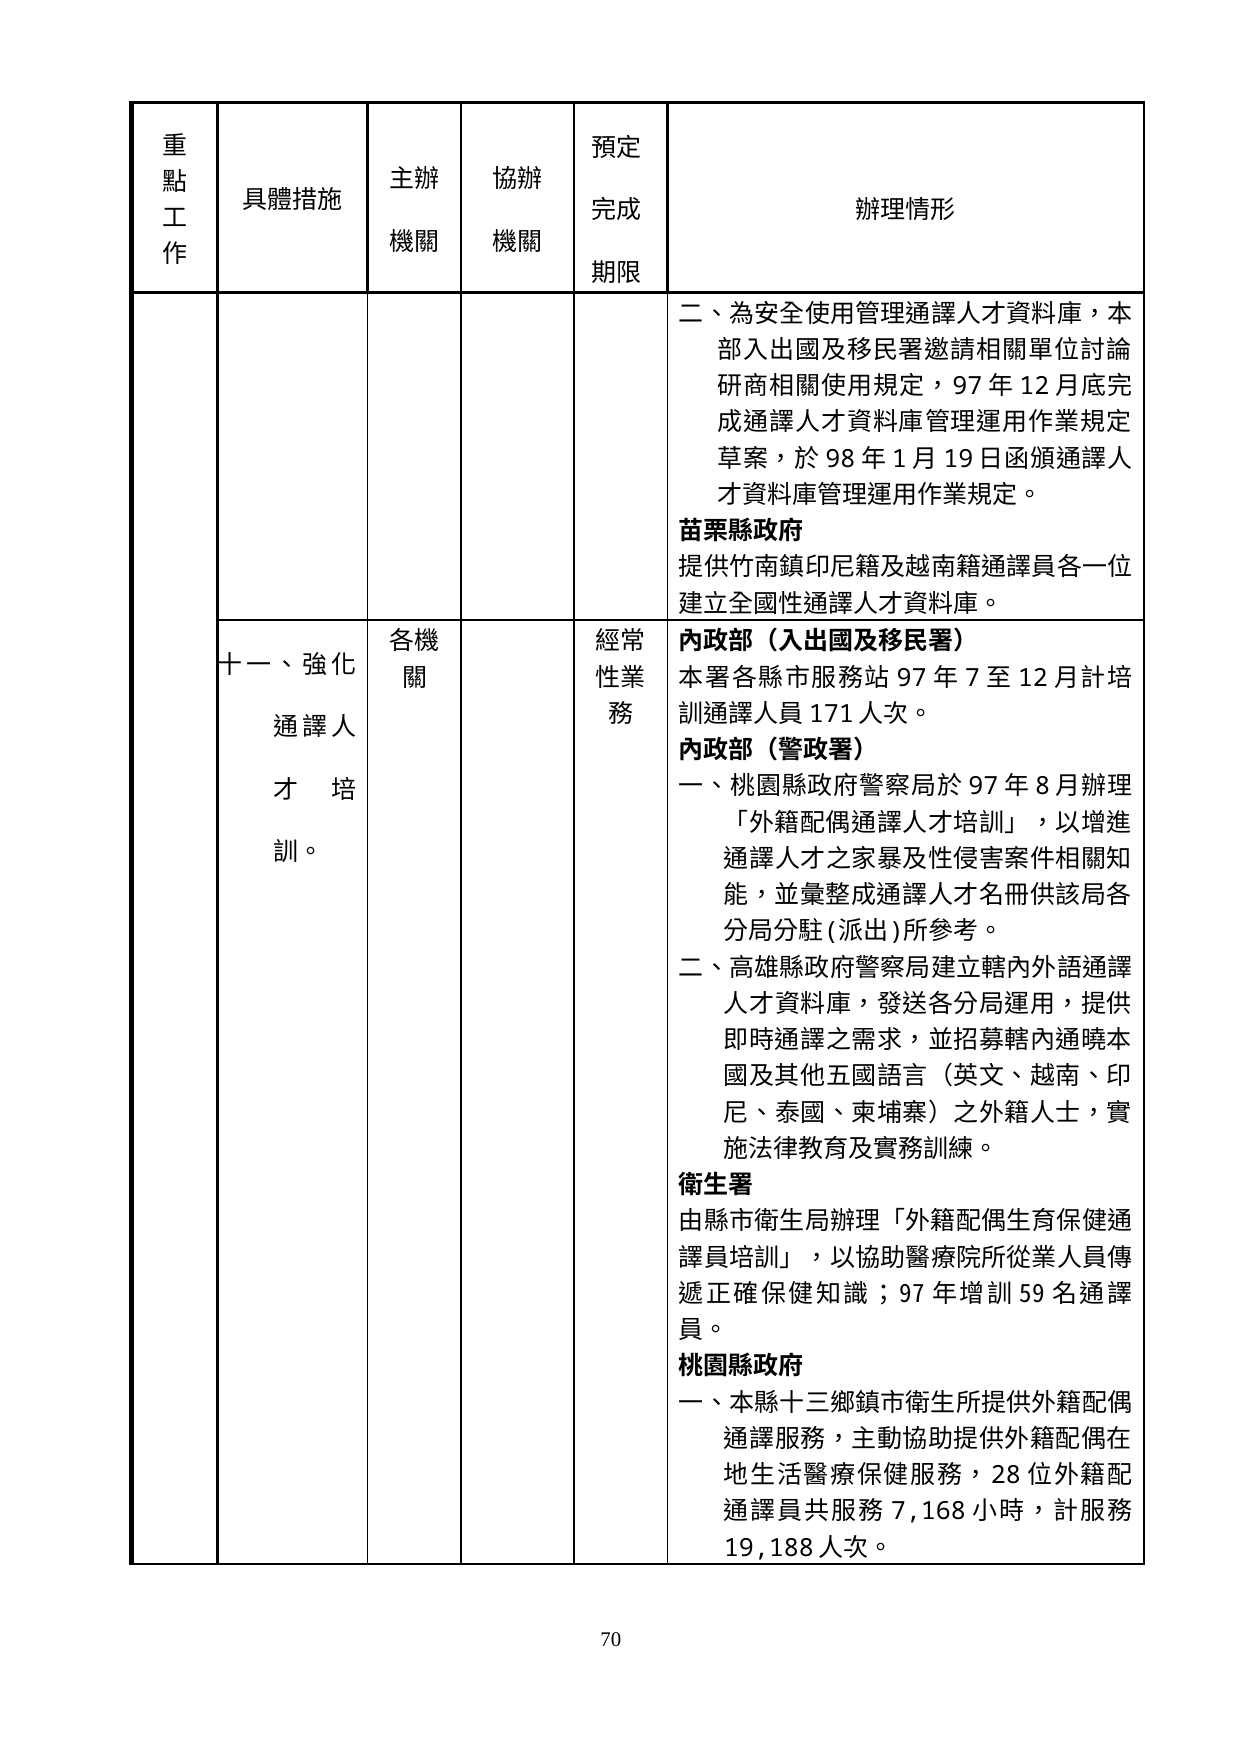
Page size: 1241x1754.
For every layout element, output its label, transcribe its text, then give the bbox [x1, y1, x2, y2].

table_cell 十一、強化通譯人才培訓。 [219, 621, 367, 1563]
table_cell [462, 621, 573, 1563]
table_cell [462, 294, 573, 619]
table_header 協辦 機關 [462, 104, 573, 291]
table_cell [134, 294, 216, 1563]
table_header 預定完成期限 [575, 104, 666, 291]
table_cell [368, 294, 460, 619]
table_header 具體措施 [219, 104, 366, 291]
table_header 重點工作 [134, 104, 216, 291]
table_cell 各機關 [368, 621, 460, 1563]
table_header 辦理情形 [669, 104, 1143, 291]
table_cell 二、為安全使用管理通譯人才資料庫，本部入出國及移民署邀請相關單位討論研商相關使用規定，97年12月底完成通譯人才資料庫管理運用作業規定草案，於98年1月19日函頒通譯人才資料庫管理運用作業規定。 苗栗縣政府 提供竹南鎮印尼籍及越南籍通譯員各一位建立全國性通譯人才資料庫。 [668, 294, 1143, 619]
table_cell [575, 294, 667, 619]
table_cell 內政部（入出國及移民署） 本署各縣市服務站97年7至12月計培訓通譯人員171人次。 內政部（警政署） 一、桃園縣政府警察局於97年8月辦理「外籍配偶通譯人才培訓」，以增進通譯人才之家暴及性侵害案件相關知能，並彙整成通譯人才名冊供該局各分局分駐(派出)所參考。 二、高雄縣政府警察局建立轄內外語通譯人才資料庫，發送各分局運用，提供即時通譯之需求，並招募轄內通曉本國及其他五國語言（英文、越南、印尼、泰國、柬埔寨）之外籍人士，實施法律教育及實務訓練。 衛生署 由縣市衛生局辦理「外籍配偶生育保健通譯員培訓」，以協助醫療院所從業人員傳遞正確保健知識；97年增訓59名通譯員。 桃園縣政府 一、本縣十三鄉鎮市衛生所提供外籍配偶通譯服務，主動協助提供外籍配偶在地生活醫療保健服務，28位外籍配通譯員共服務7,168小時，計服務19,188人次。 [668, 621, 1143, 1563]
table_cell 經常性業務 [575, 621, 667, 1563]
table_header 主辦 機關 [369, 104, 460, 291]
table_cell [219, 294, 367, 619]
